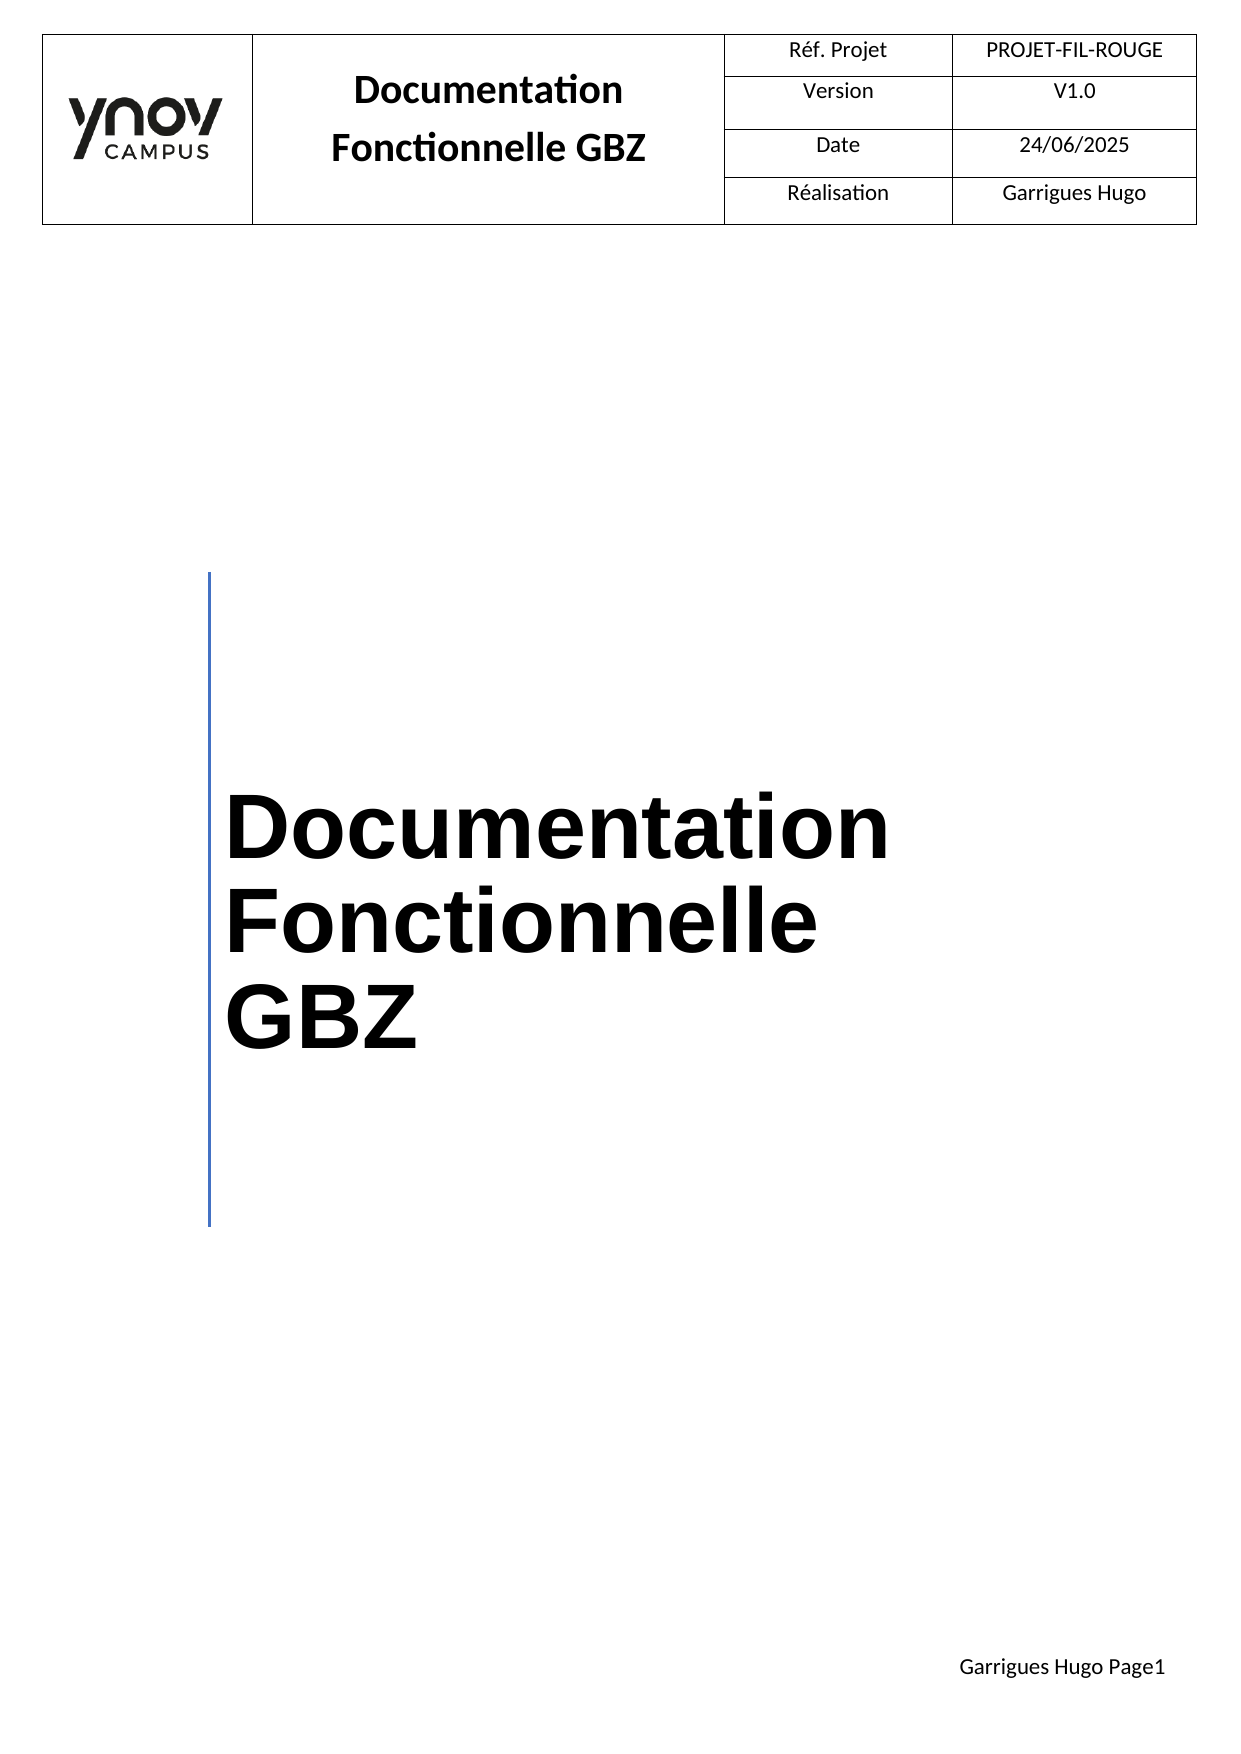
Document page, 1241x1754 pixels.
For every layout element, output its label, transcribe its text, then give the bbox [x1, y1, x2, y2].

table_cell [211, 1067, 1169, 1227]
table_header Documentation Fonctionnelle GBZ [211, 572, 1169, 1067]
